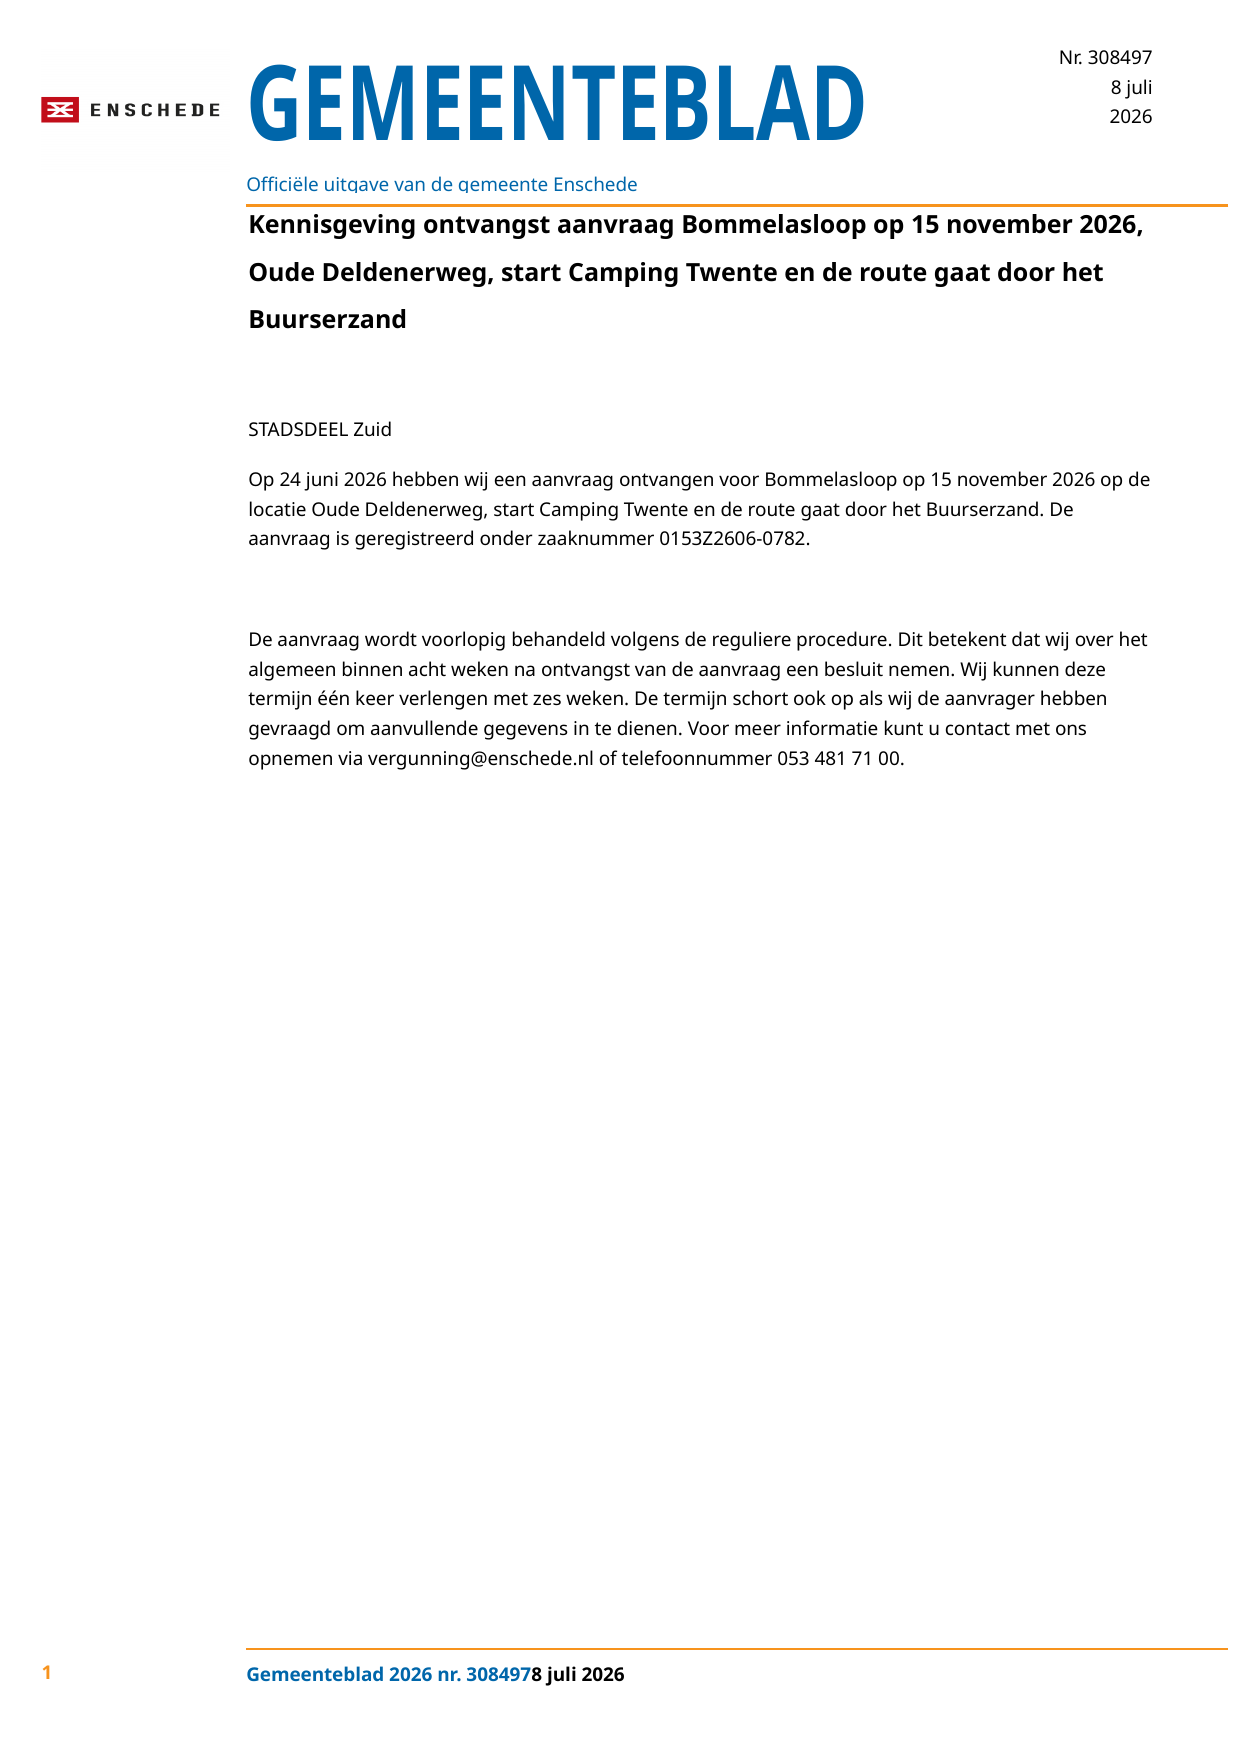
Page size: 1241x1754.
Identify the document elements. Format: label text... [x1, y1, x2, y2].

text STADSDEEL Zuid [248, 416, 1152, 442]
picture [41, 47, 231, 172]
text Op 24 juni 2026 hebben wij een aanvraag ontvangen voor Bommelasloop op 15 november 2026 op de locatie Oude Deldenerweg, start Camping Twente en de route gaat door het Buurserzand. De aanvraag is geregistreerd onder zaaknummer 0153Z2606-0782. [248, 466, 1152, 551]
text Kennisgeving ontvangst aanvraag Bommelasloop op 15 november 2026, Oude Deldenerweg, start Camping Twente en de route gaat door het Buurserzand [248, 207, 1152, 336]
text De aanvraag wordt voorlopig behandeld volgens de reguliere procedure. Dit betekent dat wij over het algemeen binnen acht weken na ontvangst van de aanvraag een besluit nemen. Wij kunnen deze termijn één keer verlengen met zes weken. De termijn schort ook op als wij de aanvrager hebben gevraagd om aanvullende gegevens in te dienen. Voor meer informatie kunt u contact met ons opnemen via vergunning@enschede.nl of telefoonnummer 053 481 71 00. [248, 626, 1152, 770]
